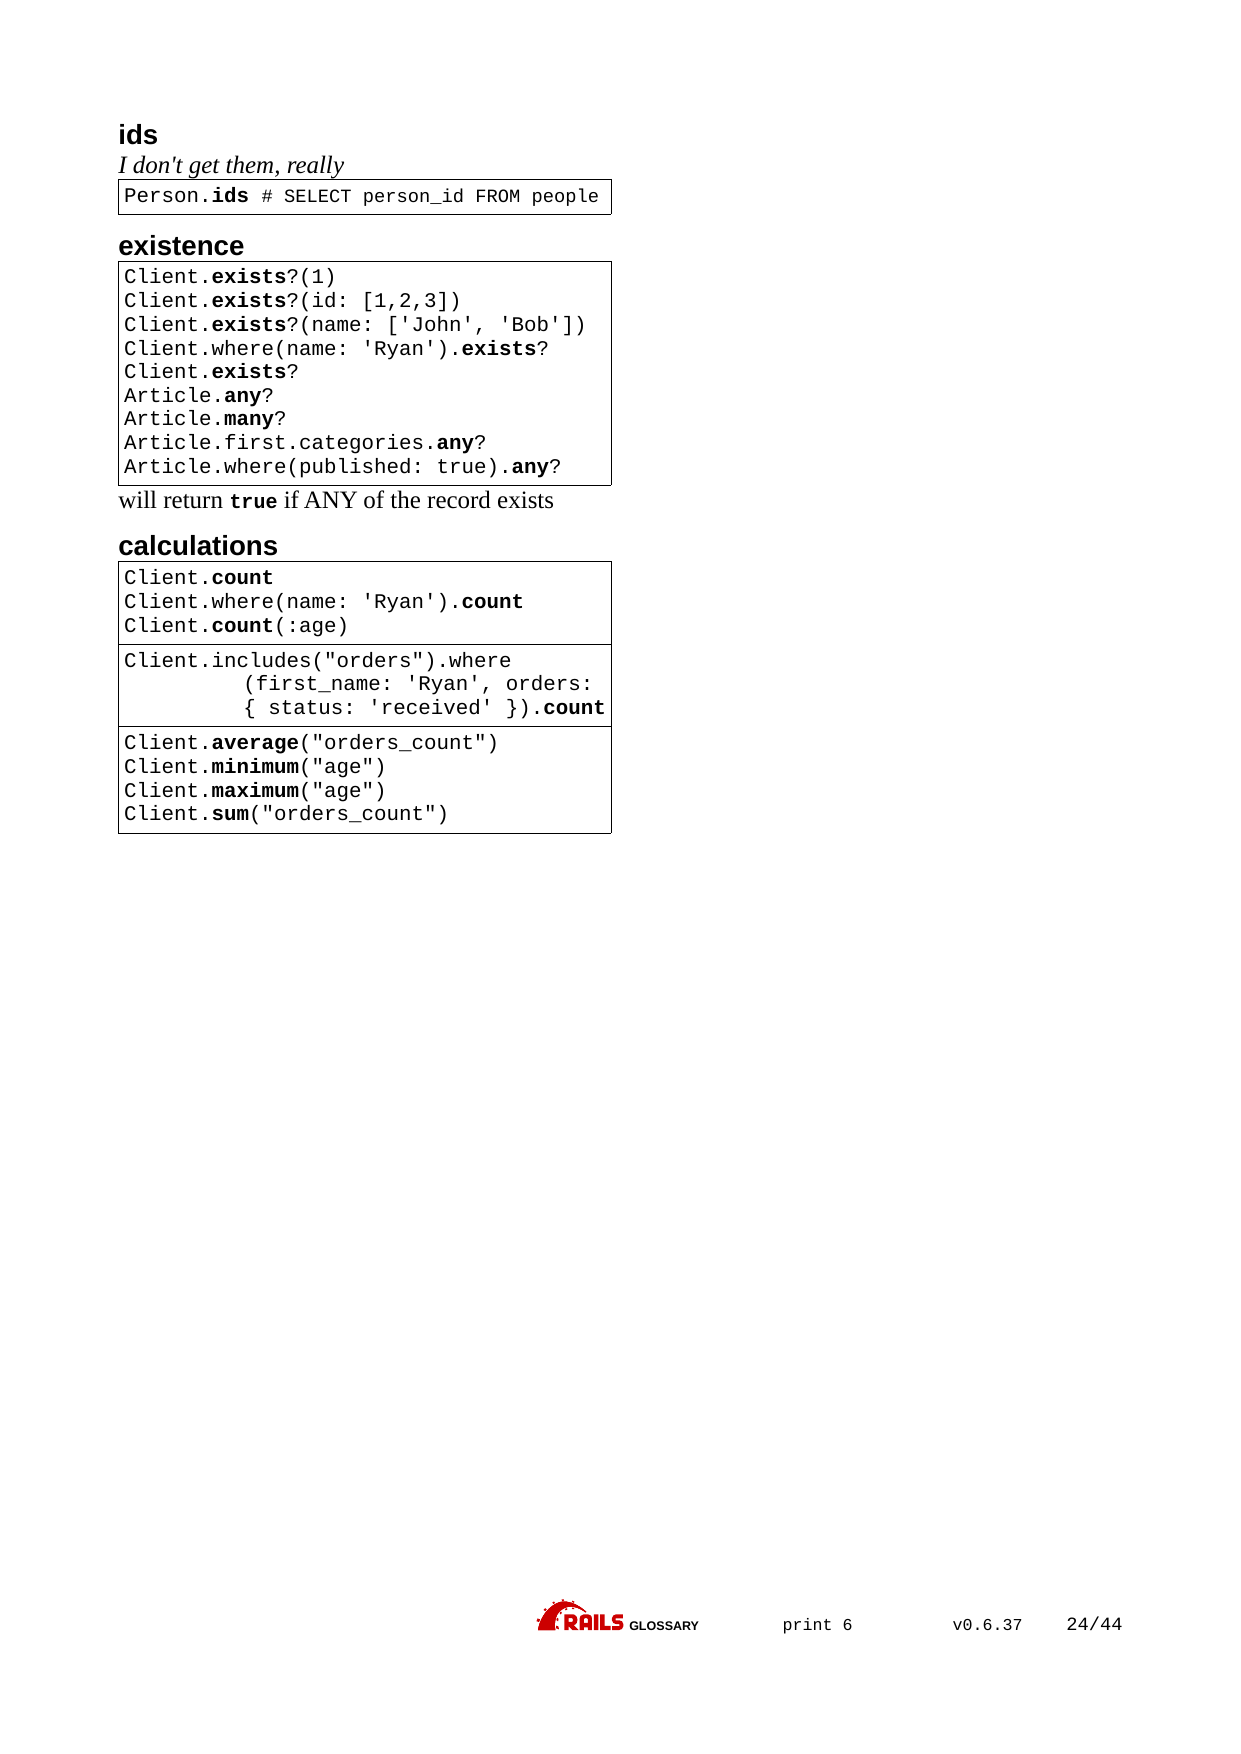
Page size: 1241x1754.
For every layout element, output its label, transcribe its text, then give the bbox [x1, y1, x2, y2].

table_header Person.ids # SELECT person_id FROM people [119, 180, 611, 214]
table_cell Client.includes("orders").where (first_name: 'Ryan', orders: { status: 'received' }).count [119, 645, 611, 726]
table_header Client.count Client.where(name: 'Ryan').count Client.count(:age) [119, 562, 611, 644]
table_header Client.exists?(1) Client.exists?(id: [1,2,3]) Client.exists?(name: ['John', 'Bob']) Client.where(name: 'Ryan').exists? Client.exists? Article.any? Article.many? Article.first.categories.any? Article.where(published: true).any? [119, 262, 611, 485]
text will return true if ANY of the record exists [118, 486, 611, 515]
subtitle calculations [118, 529, 611, 561]
text I don't get them, really [118, 150, 611, 179]
table_cell Client.average("orders_count") Client.minimum("age") Client.maximum("age") Client.sum("orders_count") [119, 727, 611, 833]
subtitle ids [118, 118, 611, 150]
subtitle existence [118, 229, 611, 261]
